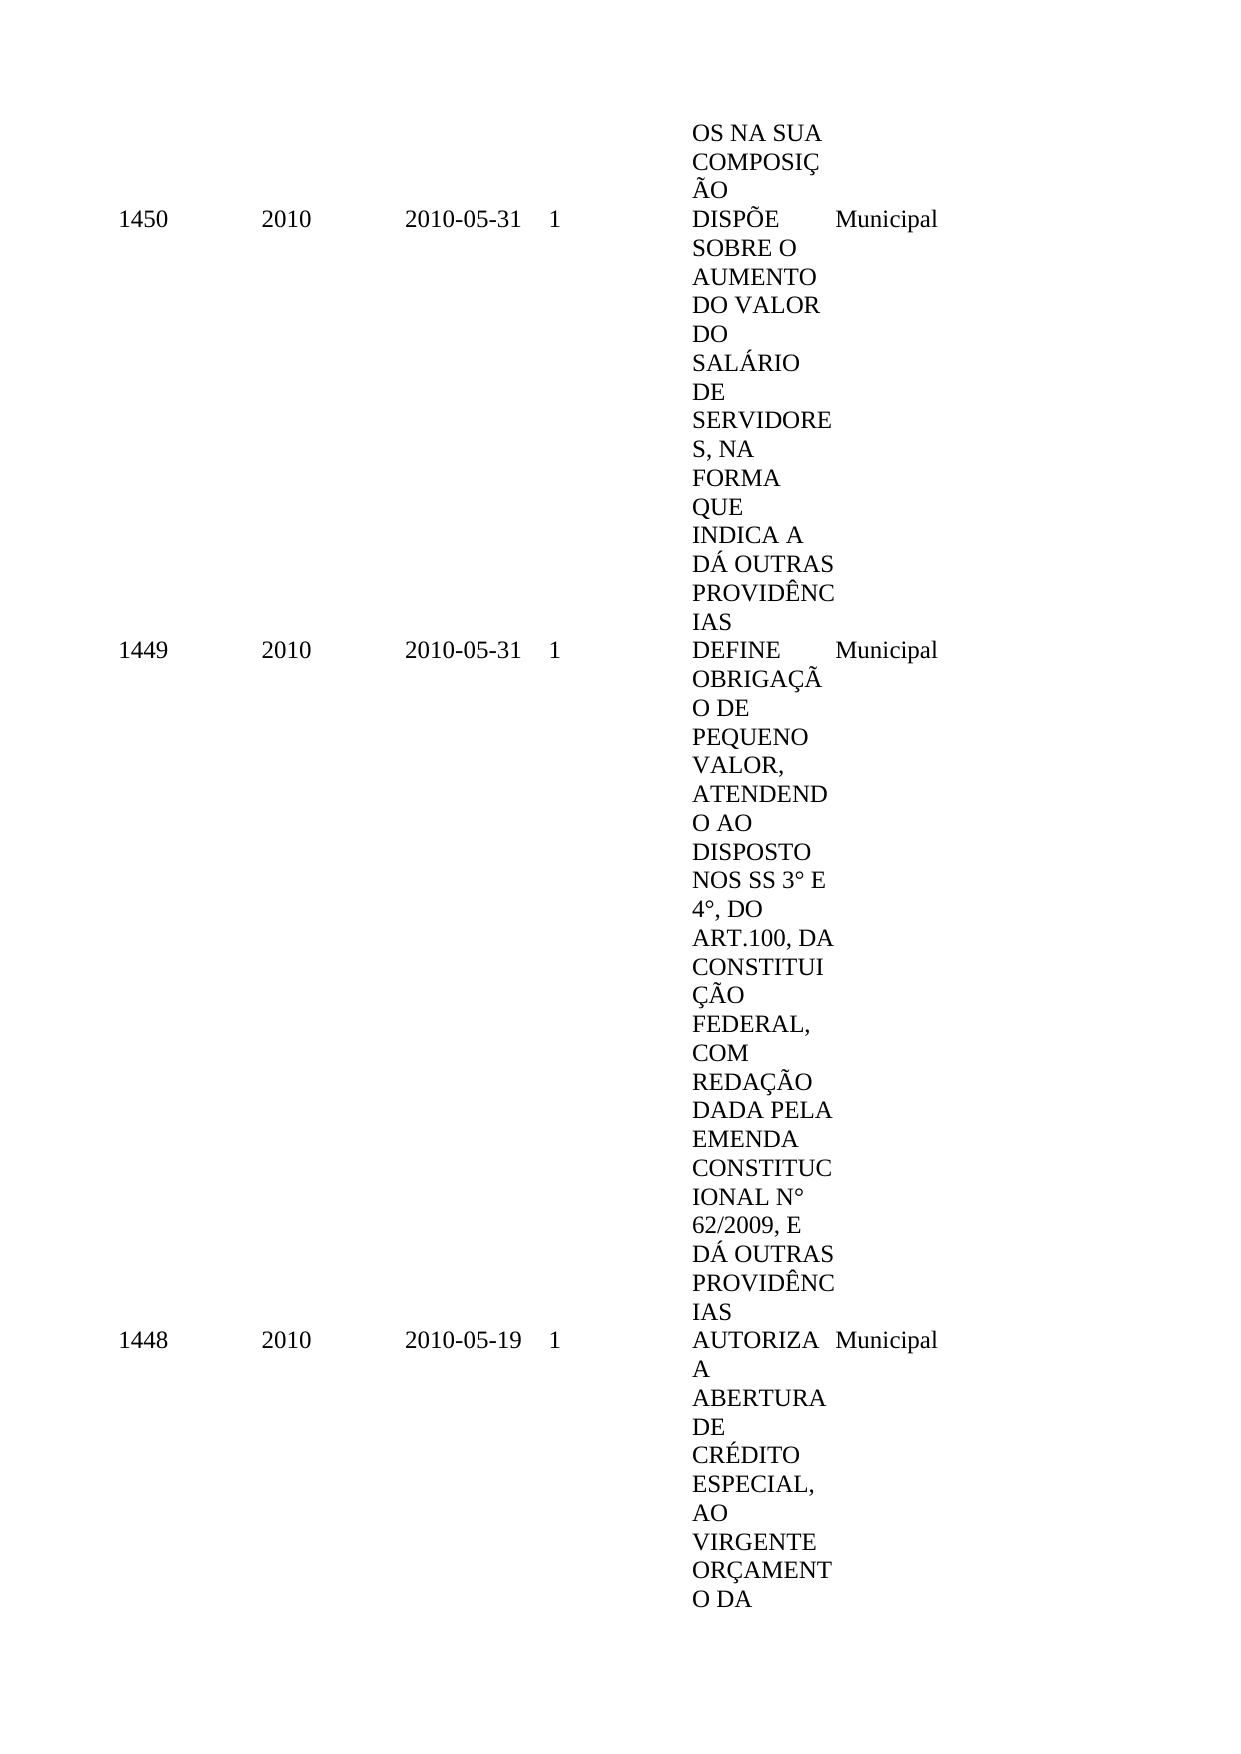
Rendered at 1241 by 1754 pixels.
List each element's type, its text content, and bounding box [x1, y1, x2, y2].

table_cell DISPÕE SOBRE O AUMENTO DO VALOR DO SALÁRIO DE SERVIDORES, NA FORMA QUE INDICA A DÁ OUTRAS PROVIDÊNCIAS [692, 204, 835, 636]
table_cell [979, 204, 1122, 636]
table_cell [261, 118, 405, 204]
table_cell 2010-05-19 [405, 1326, 548, 1613]
table_cell 1449 [118, 636, 261, 1326]
table_cell [979, 118, 1122, 204]
table_cell [979, 1326, 1122, 1613]
table_cell 1450 [118, 204, 261, 636]
table_cell AUTORIZA A ABERTURA DE CRÉDITO ESPECIAL, AO VIRGENTE ORÇAMENTO DA [692, 1326, 835, 1613]
table_cell 1448 [118, 1326, 261, 1613]
table_cell 2010 [261, 636, 405, 1326]
table_cell 2010-05-31 [405, 204, 548, 636]
table_cell DEFINE OBRIGAÇÃO DE PEQUENO VALOR, ATENDENDO AO DISPOSTO NOS SS 3° E 4°, DO ART.100, DA CONSTITUIÇÃO FEDERAL, COM REDAÇÃO DADA PELA EMENDA CONSTITUCIONAL N° 62/2009, E DÁ OUTRAS PROVIDÊNCIAS [692, 636, 835, 1326]
table_cell Municipal [835, 636, 979, 1326]
table_cell 1 [548, 1326, 692, 1613]
table_cell 2010 [261, 1326, 405, 1613]
table_cell 1 [548, 636, 692, 1326]
table_cell Municipal [835, 1326, 979, 1613]
table_cell 1 [548, 204, 692, 636]
table_cell [548, 118, 692, 204]
table_cell OS NA SUA COMPOSIÇÃO [692, 118, 835, 204]
table_cell [118, 118, 261, 204]
table_cell 2010 [261, 204, 405, 636]
table_cell [979, 636, 1122, 1326]
table_cell 2010-05-31 [405, 636, 548, 1326]
table_cell Municipal [835, 204, 979, 636]
table_cell [835, 118, 979, 204]
table_cell [405, 118, 548, 204]
